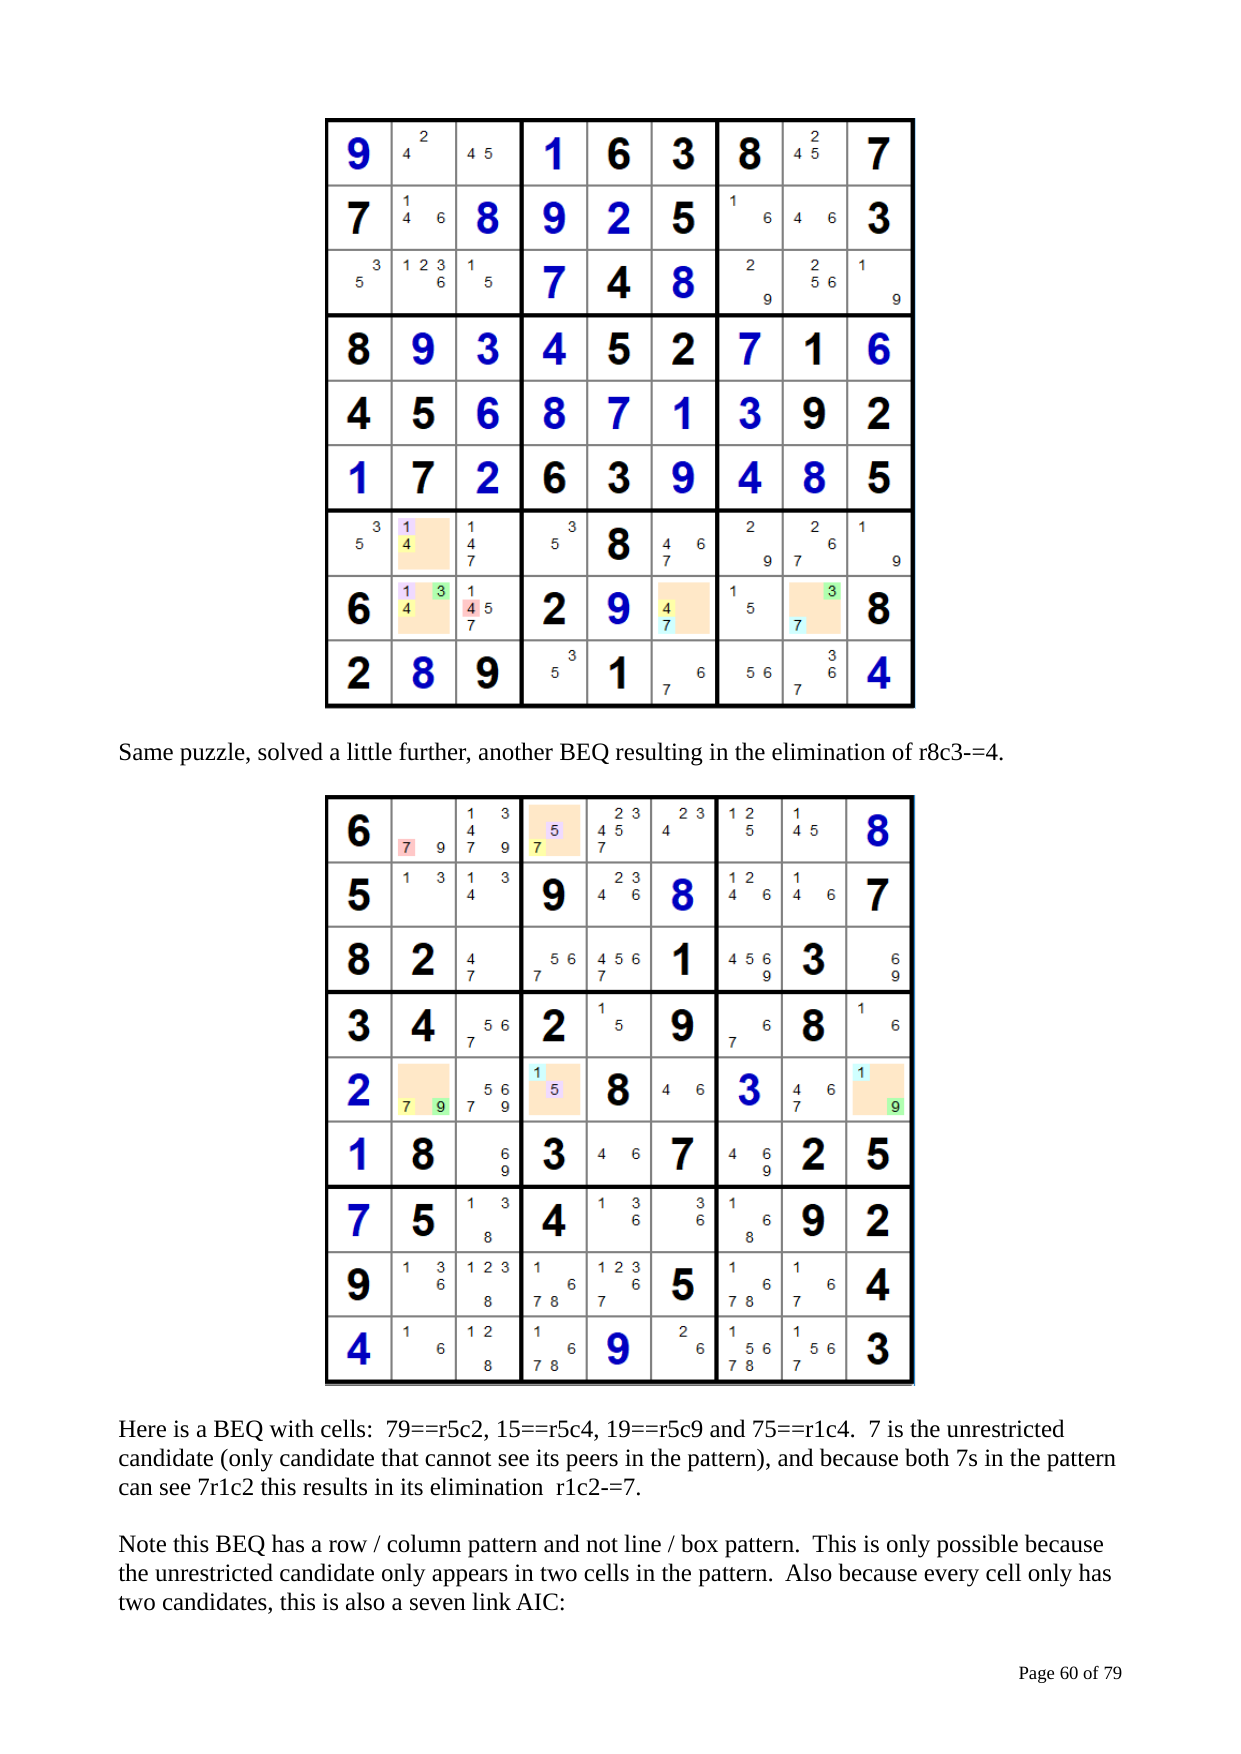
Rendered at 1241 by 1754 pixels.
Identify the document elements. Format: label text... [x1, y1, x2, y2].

text Here is a BEQ with cells: 79==r5c2, 15==r5c4, 19==r5c9 and 75==r1c4. 7 is the unrestricted candidate (only candidate that cannot see its peers in the pattern), and because both 7s in the pattern can see 7r1c2 this results in its elimination r1c2-=7. [118, 1414, 1122, 1500]
text Note this BEQ has a row / column pattern and not line / box pattern. This is only possible because the unrestricted candidate only appears in two cells in the pattern. Also because every cell only has two candidates, this is also a seven link AIC: [118, 1529, 1122, 1615]
picture [325, 118, 916, 709]
picture [325, 795, 916, 1386]
text Same puzzle, solved a little further, another BEQ resulting in the elimination of r8c3-=4. [118, 737, 1122, 766]
